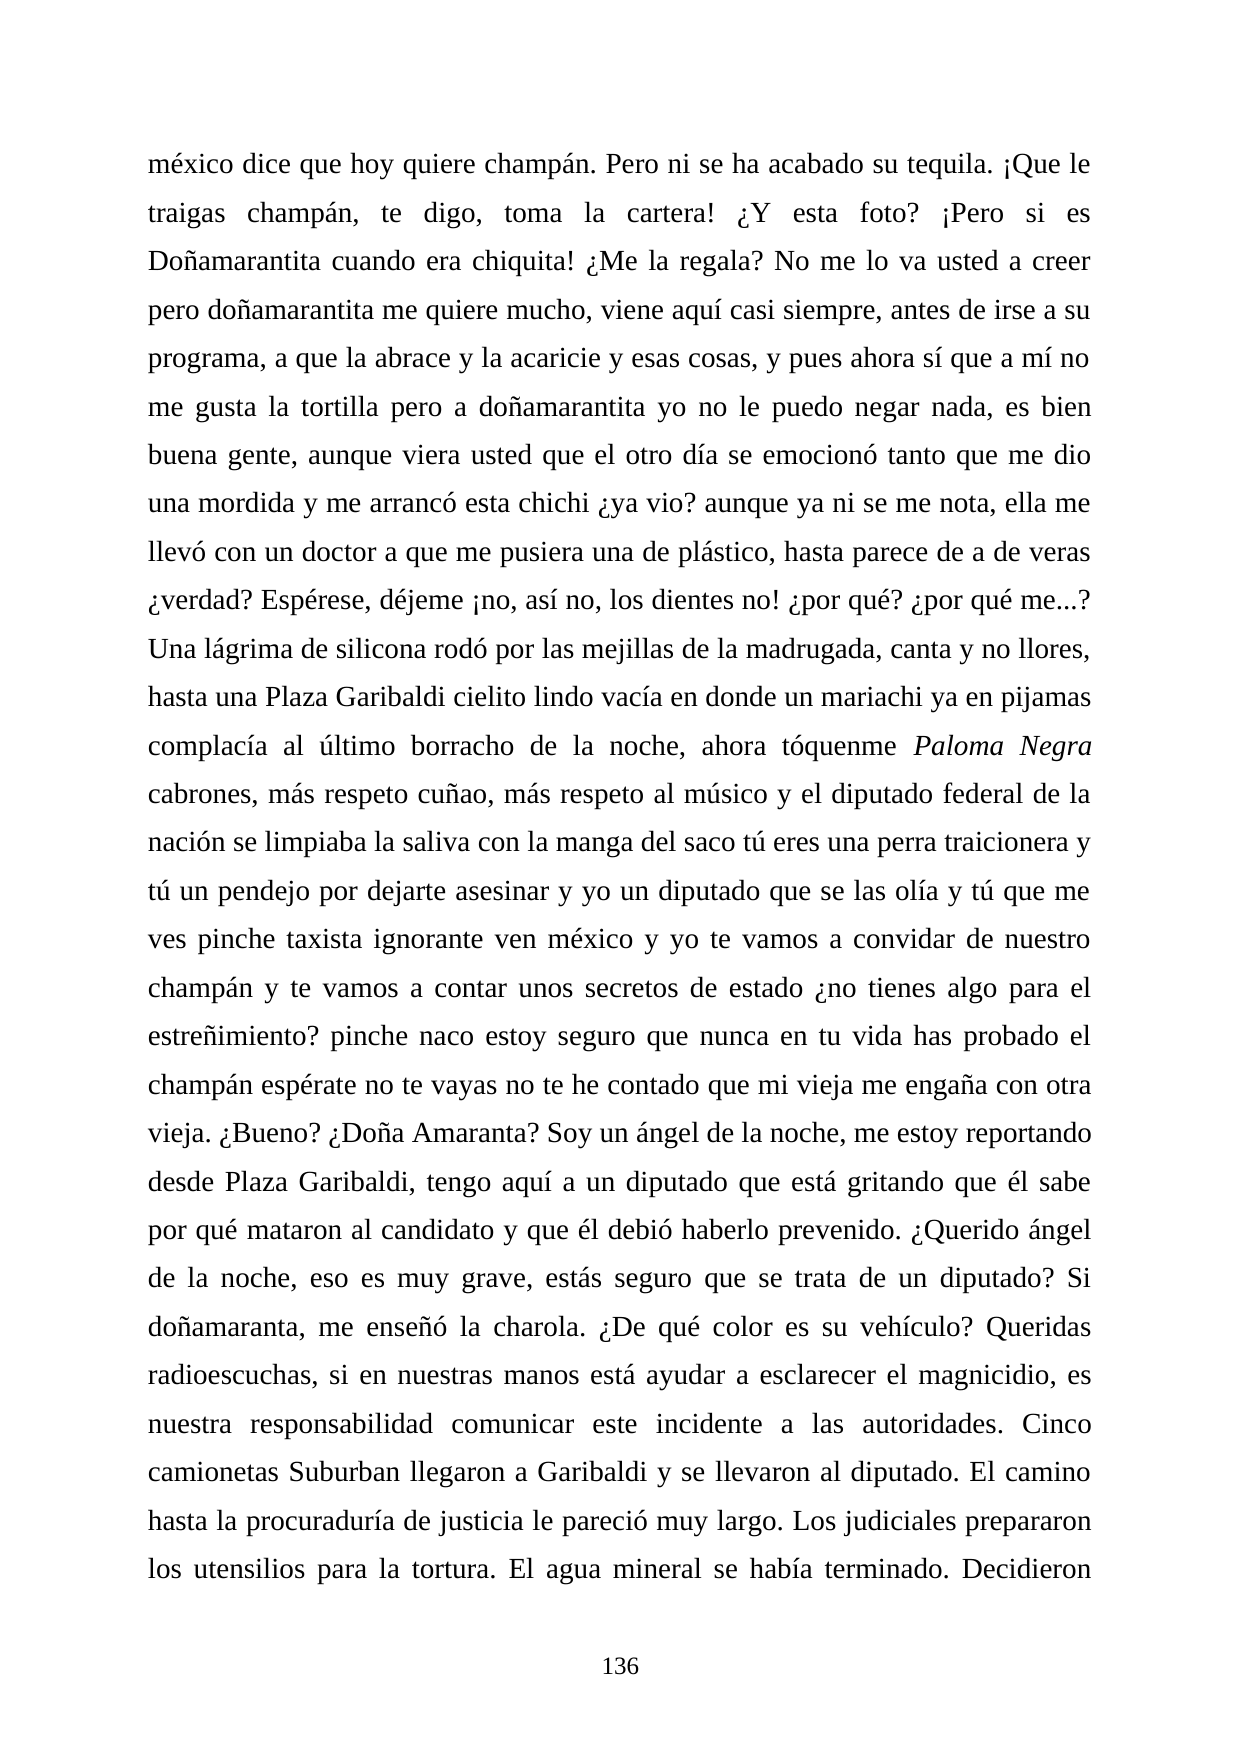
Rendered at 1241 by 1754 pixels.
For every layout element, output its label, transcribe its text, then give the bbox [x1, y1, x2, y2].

text méxico dice que hoy quiere champán. Pero ni se ha acabado su tequila. ¡Que le traigas champán, te digo, toma la cartera! ¿Y esta foto? ¡Pero si es Doñamarantita cuando era chiquita! ¿Me la regala? No me lo va usted a creer pero doñamarantita me quiere mucho, viene aquí casi siempre, antes de irse a su programa, a que la abrace y la acaricie y esas cosas, y pues ahora sí que a mí no me gusta la tortilla pero a doñamarantita yo no le puedo negar nada, es bien buena gente, aunque viera usted que el otro día se emocionó tanto que me dio una mordida y me arrancó esta chichi ¿ya vio? aunque ya ni se me nota, ella me llevó con un doctor a que me pusiera una de plástico, hasta parece de a de veras ¿verdad? Espérese, déjeme ¡no, así no, los dientes no! ¿por qué? ¿por qué me...? Una lágrima de silicona rodó por las mejillas de la madrugada, canta y no llores, hasta una Plaza Garibaldi cielito lindo vacía en donde un mariachi ya en pijamas complacía al último borracho de la noche, ahora tóquenme Paloma Negra cabrones, más respeto cuñao, más respeto al músico y el diputado federal de la nación se limpiaba la saliva con la manga del saco tú eres una perra traicionera y tú un pendejo por dejarte asesinar y yo un diputado que se las olía y tú que me ves pinche taxista ignorante ven méxico y yo te vamos a convidar de nuestro champán y te vamos a contar unos secretos de estado ¿no tienes algo para el estreñimiento? pinche naco estoy seguro que nunca en tu vida has probado el champán espérate no te vayas no te he contado que mi vieja me engaña con otra vieja. ¿Bueno? ¿Doña Amaranta? Soy un ángel de la noche, me estoy reportando desde Plaza Garibaldi, tengo aquí a un diputado que está gritando que él sabe por qué mataron al candidato y que él debió haberlo prevenido. ¿Querido ángel de la noche, eso es muy grave, estás seguro que se trata de un diputado? Si doñamaranta, me enseñó la charola. ¿De qué color es su vehículo? Queridas radioescuchas, si en nuestras manos está ayudar a esclarecer el magnicidio, es nuestra responsabilidad comunicar este incidente a las autoridades. Cinco camionetas Suburban llegaron a Garibaldi y se llevaron al diputado. El camino hasta la procuraduría de justicia le pareció muy largo. Los judiciales prepararon los utensilios para la tortura. El agua mineral se había terminado. Decidieron [148, 148, 1092, 1585]
